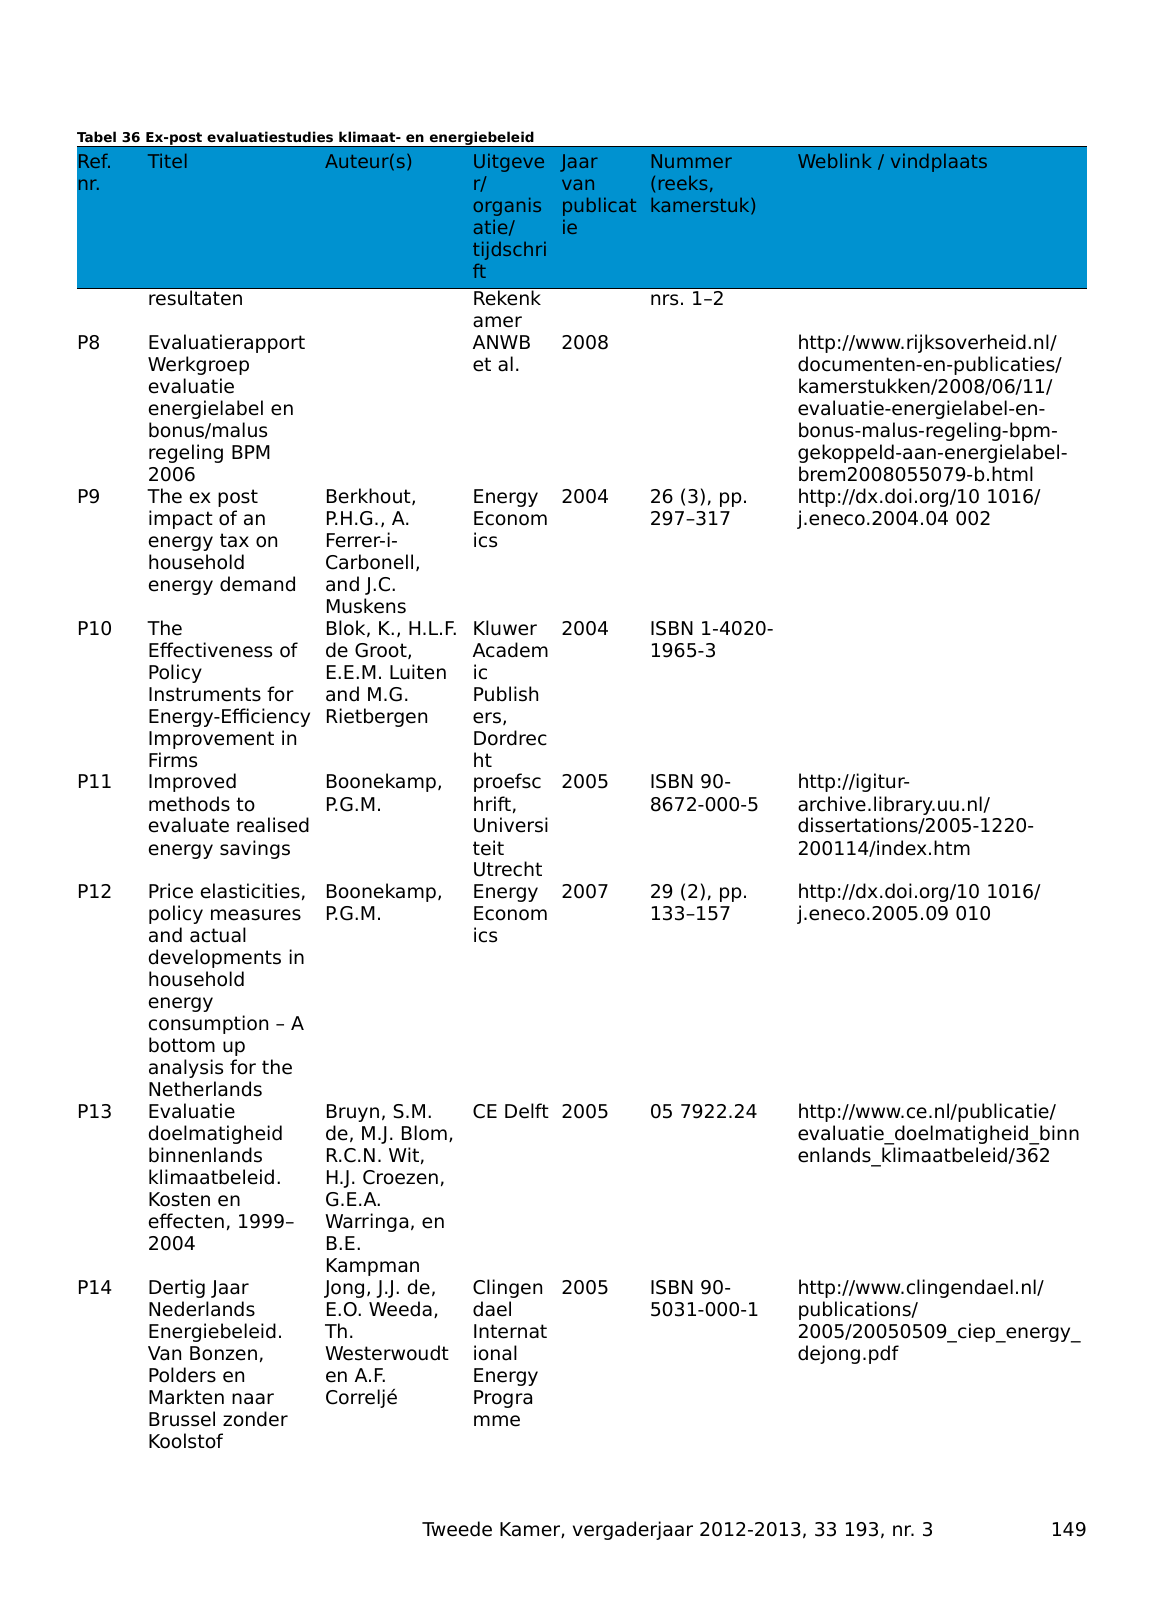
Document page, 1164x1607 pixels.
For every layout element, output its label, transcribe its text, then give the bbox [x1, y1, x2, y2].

table_cell P14 [77, 1277, 142, 1453]
table_cell Ref. nr. [77, 147, 142, 288]
table_cell resultaten [142, 289, 319, 332]
table_cell The ex post impact of an energy tax on household energy demand [142, 486, 319, 618]
table_cell Auteur(s) [319, 147, 466, 288]
table_cell ISBN 90-5031-000-1 [644, 1277, 791, 1453]
table_cell Nummer (reeks, kamerstuk) [644, 147, 791, 288]
table_cell http://dx.doi.org/10 1016/j.eneco.2004.04 002 [791, 486, 1087, 618]
table_cell Titel [142, 147, 319, 288]
table_cell [319, 332, 466, 486]
table_cell [555, 289, 644, 332]
table_cell 05 7922.24 [644, 1101, 791, 1277]
table_cell [77, 289, 142, 332]
table_cell Evaluatie doelmatigheid binnenlands klimaatbeleid. Kosten en effecten, 1999–2004 [142, 1101, 319, 1277]
table_cell http://www.clingendael.nl/publications/2005/20050509_ciep_energy_dejong.pdf [791, 1277, 1087, 1453]
table_cell Price elasticities, policy measures and actual developments in household energy consumption – A bottom up analysis for the Netherlands [142, 881, 319, 1101]
table_cell Boonekamp, P.G.M. [319, 881, 466, 1101]
table_header Tabel 36 Ex-post evaluatiestudies klimaat- en energiebeleid [77, 130, 1087, 146]
table_cell http://www.ce.nl/publicatie/evaluatie_doelmatigheid_binnenlands_klimaatbeleid/362 [791, 1101, 1087, 1277]
table_cell P11 [77, 771, 142, 881]
table_cell Uitgever/organisatie/ tijdschrift [466, 147, 555, 288]
table_cell P8 [77, 332, 142, 486]
table_cell proefschrift, Universiteit Utrecht [466, 771, 555, 881]
table_cell nrs. 1–2 [644, 289, 791, 332]
table_cell Dertig Jaar Nederlands Energiebeleid. Van Bonzen, Polders en Markten naar Brussel zonder Koolstof [142, 1277, 319, 1453]
table_cell Boonekamp, P.G.M. [319, 771, 466, 881]
table_cell Kluwer Academic Publishers, Dordrecht [466, 618, 555, 771]
table_cell Energy Economics [466, 881, 555, 1101]
table_cell 2004 [555, 486, 644, 618]
table_cell 26 (3), pp. 297–317 [644, 486, 791, 618]
table_cell [791, 289, 1087, 332]
table_cell P12 [77, 881, 142, 1101]
table_cell 2005 [555, 771, 644, 881]
table_cell [319, 289, 466, 332]
table_cell 29 (2), pp. 133–157 [644, 881, 791, 1101]
table_cell CE Delft [466, 1101, 555, 1277]
table_cell 2008 [555, 332, 644, 486]
table_cell Improved methods to evaluate realised energy savings [142, 771, 319, 881]
table_cell Energy Economics [466, 486, 555, 618]
table_cell ISBN 1-4020-1965-3 [644, 618, 791, 771]
table_cell Evaluatierapport Werkgroep evaluatie energielabel en bonus/malus regeling BPM 2006 [142, 332, 319, 486]
table_cell 2007 [555, 881, 644, 1101]
table_cell http://igitur-archive.library.uu.nl/dissertations/2005-1220-200114/index.htm [791, 771, 1087, 881]
table_cell Jong, J.J. de, E.O. Weeda, Th. Westerwoudt en A.F. Correljé [319, 1277, 466, 1453]
table_cell Jaar van publicatie [555, 147, 644, 288]
table_cell Berkhout, P.H.G., A. Ferrer-i-Carbonell, and J.C. Muskens [319, 486, 466, 618]
table_cell [644, 332, 791, 486]
table_cell 2004 [555, 618, 644, 771]
table_cell Blok, K., H.L.F. de Groot, E.E.M. Luiten and M.G. Rietbergen [319, 618, 466, 771]
table_cell Clingendael International Energy Programme [466, 1277, 555, 1453]
table_cell 2005 [555, 1101, 644, 1277]
table_cell http://www.rijksoverheid.nl/documenten-en-publicaties/kamerstukken/2008/06/11/evaluatie-energielabel-en-bonus-malus-regeling-bpm-gekoppeld-aan-energielabel-brem2008055079-b.html [791, 332, 1087, 486]
table_cell The Effectiveness of Policy Instruments for Energy-Efficiency Improvement in Firms [142, 618, 319, 771]
table_cell [791, 618, 1087, 771]
table_cell P13 [77, 1101, 142, 1277]
table_cell Rekenkamer [466, 289, 555, 332]
table_cell P9 [77, 486, 142, 618]
table_cell P10 [77, 618, 142, 771]
table_cell Weblink / vindplaats [791, 147, 1087, 288]
table_cell Bruyn, S.M. de, M.J. Blom, R.C.N. Wit, H.J. Croezen, G.E.A. Warringa, en B.E. Kampman [319, 1101, 466, 1277]
table_cell 2005 [555, 1277, 644, 1453]
table_cell ANWB et al. [466, 332, 555, 486]
table_cell http://dx.doi.org/10 1016/j.eneco.2005.09 010 [791, 881, 1087, 1101]
table_cell ISBN 90-8672-000-5 [644, 771, 791, 881]
